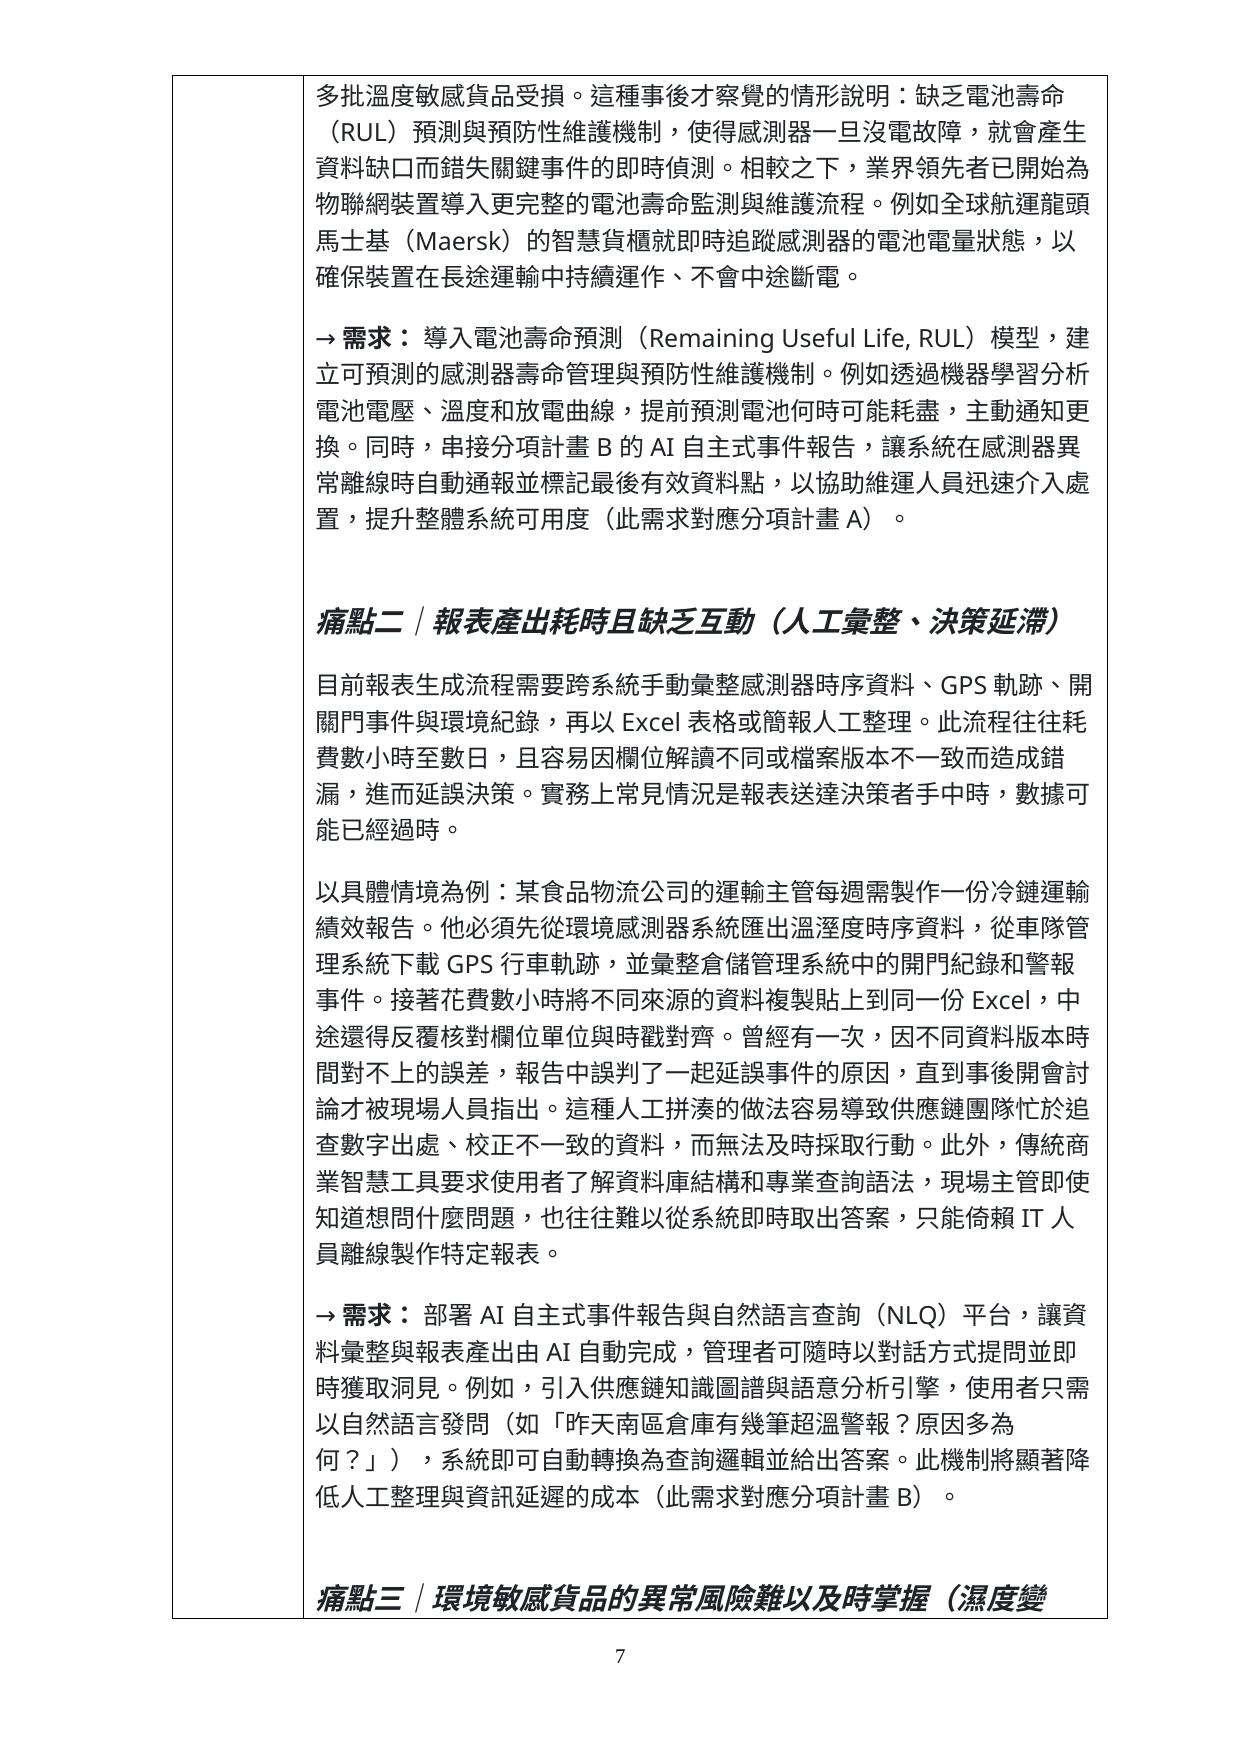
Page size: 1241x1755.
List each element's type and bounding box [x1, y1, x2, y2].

table_cell [173, 76, 303, 1618]
